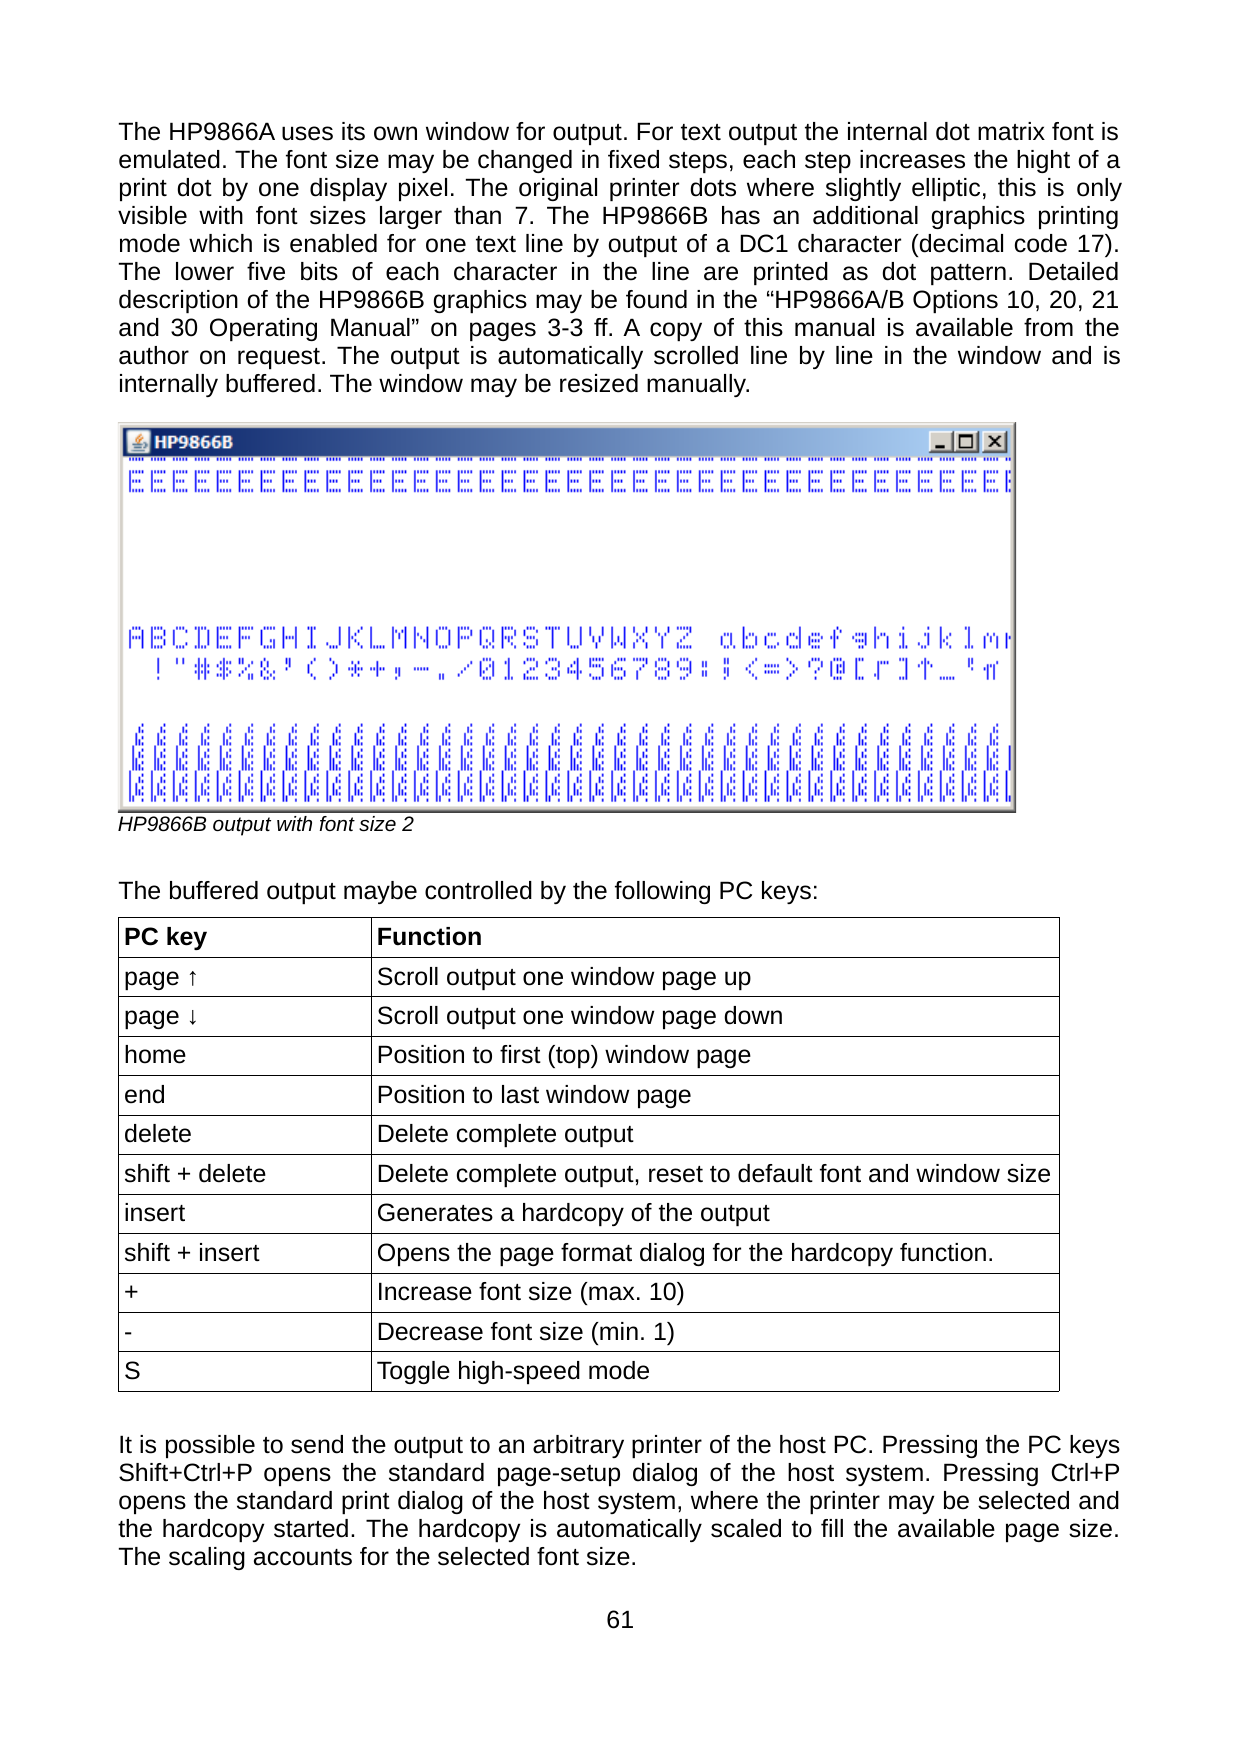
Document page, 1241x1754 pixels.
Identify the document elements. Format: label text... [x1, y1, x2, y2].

table_cell + [119, 1274, 371, 1312]
table_cell S [119, 1352, 371, 1391]
table_cell - [119, 1313, 371, 1351]
table_cell delete [119, 1116, 371, 1154]
table_cell Position to first (top) window page [372, 1037, 1059, 1075]
table_header Function [372, 918, 1059, 957]
table_cell shift + delete [119, 1155, 371, 1193]
table_cell Decrease font size (min. 1) [372, 1313, 1059, 1351]
table_cell home [119, 1037, 371, 1075]
table_cell Scroll output one window page up [372, 958, 1059, 996]
table_cell Toggle high-speed mode [372, 1352, 1059, 1391]
table_cell shift + insert [119, 1234, 371, 1272]
table_header PC key [119, 918, 371, 957]
table_cell Increase font size (max. 10) [372, 1274, 1059, 1312]
table_cell Delete complete output, reset to default font and window size [372, 1155, 1059, 1193]
table_cell page ↓ [119, 997, 371, 1036]
text The buffered output maybe controlled by the following PC keys: [118, 877, 1122, 904]
table_cell Delete complete output [372, 1116, 1059, 1154]
table_cell Position to last window page [372, 1076, 1059, 1114]
table_cell end [119, 1076, 371, 1114]
table_cell Opens the page format dialog for the hardcopy function. [372, 1234, 1059, 1272]
table_cell page ↑ [119, 958, 371, 996]
table_cell Scroll output one window page down [372, 997, 1059, 1036]
table_cell Generates a hardcopy of the output [372, 1195, 1059, 1233]
text It is possible to send the output to an arbitrary printer of the host PC. Pressing the PC keys Shift+Ctrl+P opens the standard page-setup dialog of the host system. Pressing Ctrl+P opens the standard print dialog of the host system, where the printer may be selected and the hardcopy started. The hardcopy is automatically scaled to fill the available page size. The scaling accounts for the selected font size. [118, 1431, 1122, 1571]
table_cell insert [119, 1195, 371, 1233]
picture [117, 422, 1017, 813]
text HP9866B output with font size 2 [118, 813, 1016, 836]
text The HP9866A uses its own window for output. For text output the internal dot matrix font is emulated. The font size may be changed in fixed steps, each step increases the hight of a print dot by one display pixel. The original printer dots where slightly elliptic, this is only visible with font sizes larger than 7. The HP9866B has an additional graphics printing mode which is enabled for one text line by output of a DC1 character (decimal code 17). The lower five bits of each character in the line are printed as dot pattern. Detailed description of the HP9866B graphics may be found in the “HP9866A/B Options 10, 20, 21 and 30 Operating Manual” on pages 3-3 ff. A copy of this manual is available from the author on request. The output is automatically scrolled line by line in the window and is internally buffered. The window may be resized manually. [118, 118, 1122, 397]
